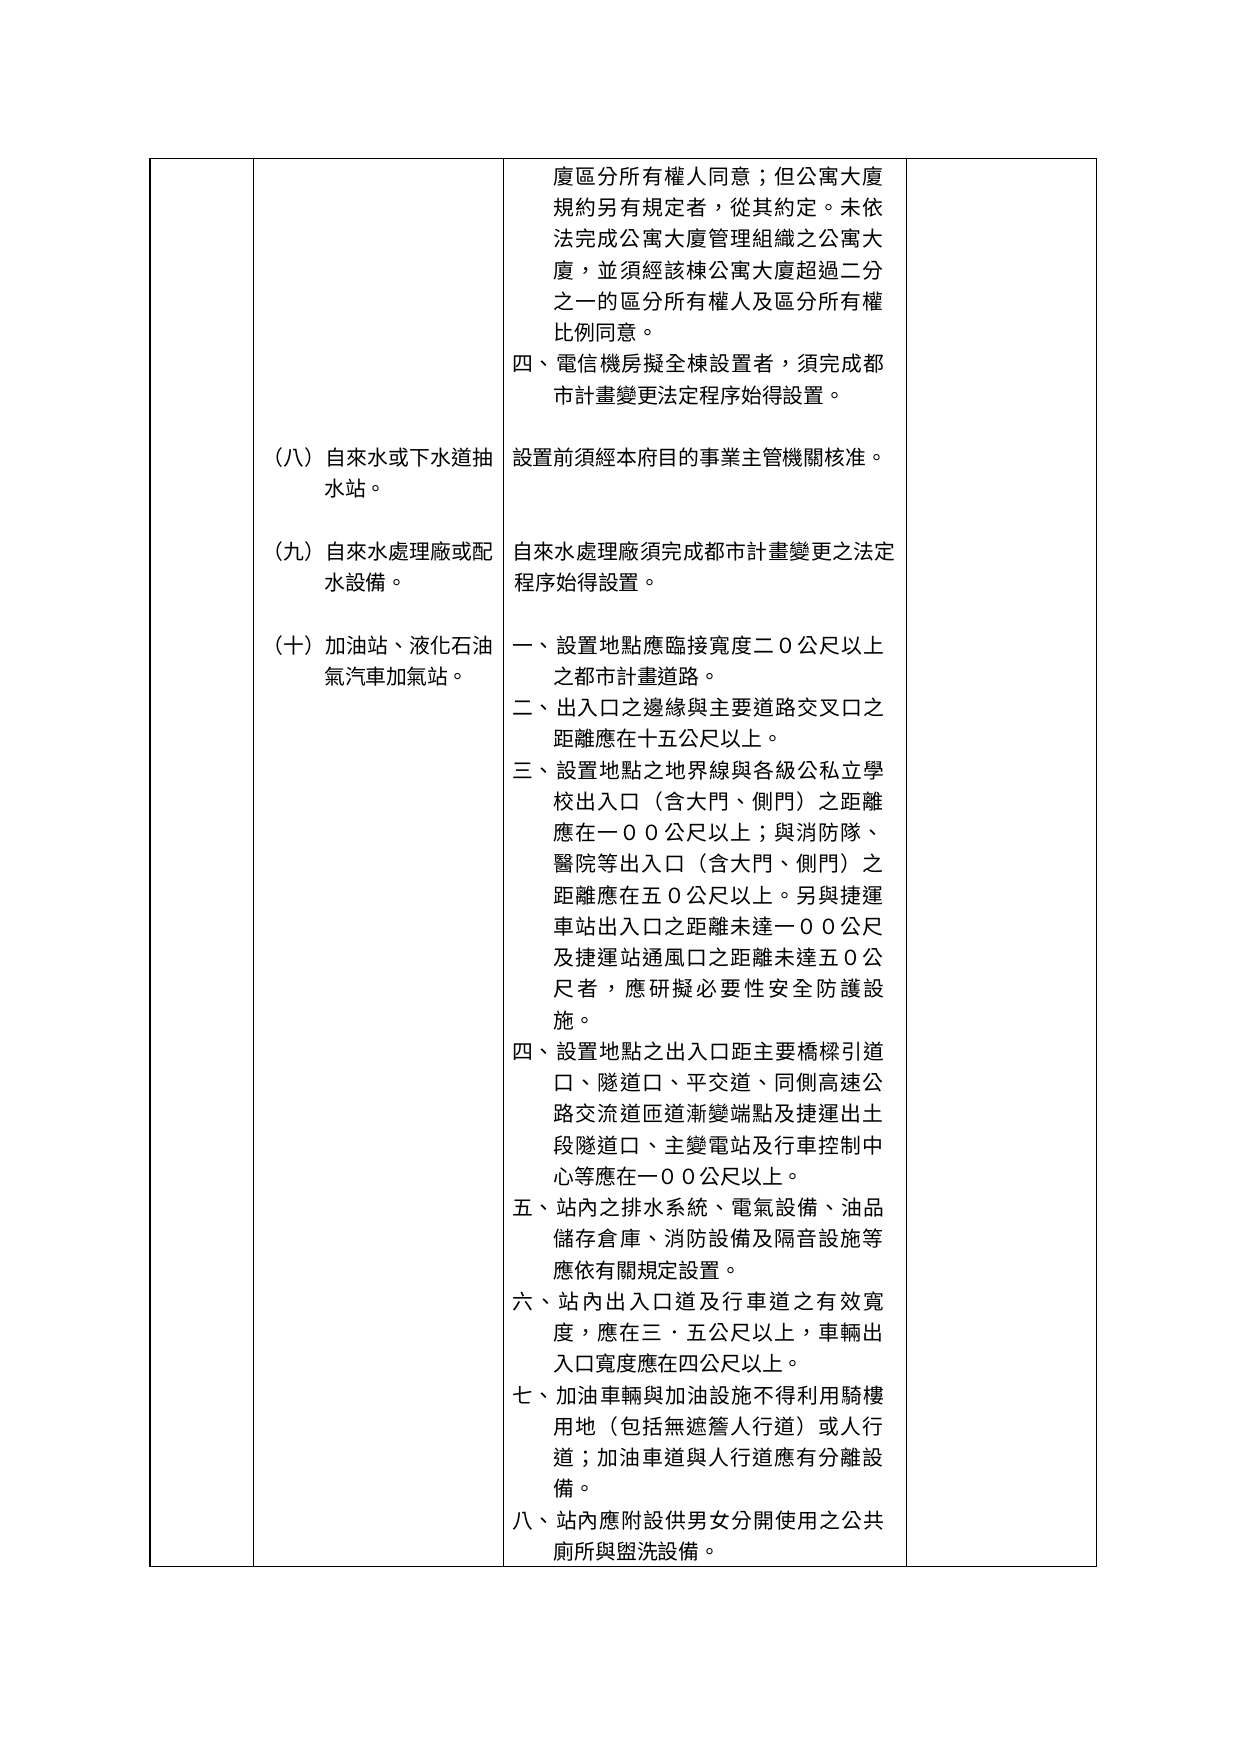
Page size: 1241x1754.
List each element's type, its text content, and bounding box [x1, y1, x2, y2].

table_cell 廈區分所有權人同意；但公寓大廈規約另有規定者，從其約定。未依法完成公寓大廈管理組織之公寓大廈，並須經該棟公寓大廈超過二分之一的區分所有權人及區分所有權比例同意。 四、電信機房擬全棟設置者，須完成都市計畫變更法定程序始得設置。 設置前須經本府目的事業主管機關核准。 自來水處理廠須完成都市計畫變更之法定程序始得設置。 一、設置地點應臨接寬度二０公尺以上之都市計畫道路。 二、出入口之邊緣與主要道路交叉口之距離應在十五公尺以上。 三、設置地點之地界線與各級公私立學校出入口（含大門、側門）之距離應在一００公尺以上；與消防隊、醫院等出入口（含大門、側門）之距離應在五０公尺以上。另與捷運車站出入口之距離未達一００公尺及捷運站通風口之距離未達五０公尺者，應研擬必要性安全防護設施。 四、設置地點之出入口距主要橋樑引道口、隧道口、平交道、同側高速公路交流道匝道漸變端點及捷運出土段隧道口、主變電站及行車控制中心等應在一００公尺以上。 五、站內之排水系統、電氣設備、油品儲存倉庫、消防設備及隔音設施等應依有關規定設置。 六、站內出入口道及行車道之有效寬度，應在三．五公尺以上，車輛出入口寬度應在四公尺以上。 七、加油車輛與加油設施不得利用騎樓用地（包括無遮簷人行道）或人行道；加油車道與人行道應有分離設備。 八、站內應附設供男女分開使用之公共廁所與盥洗設備。 [504, 159, 906, 1566]
table_cell [907, 159, 1096, 1566]
table_cell [151, 159, 253, 1566]
table_cell （八）自來水或下水道抽水站。 （九）自來水處理廠或配水設備。 （十）加油站、液化石油氣汽車加氣站。 [254, 159, 503, 1566]
